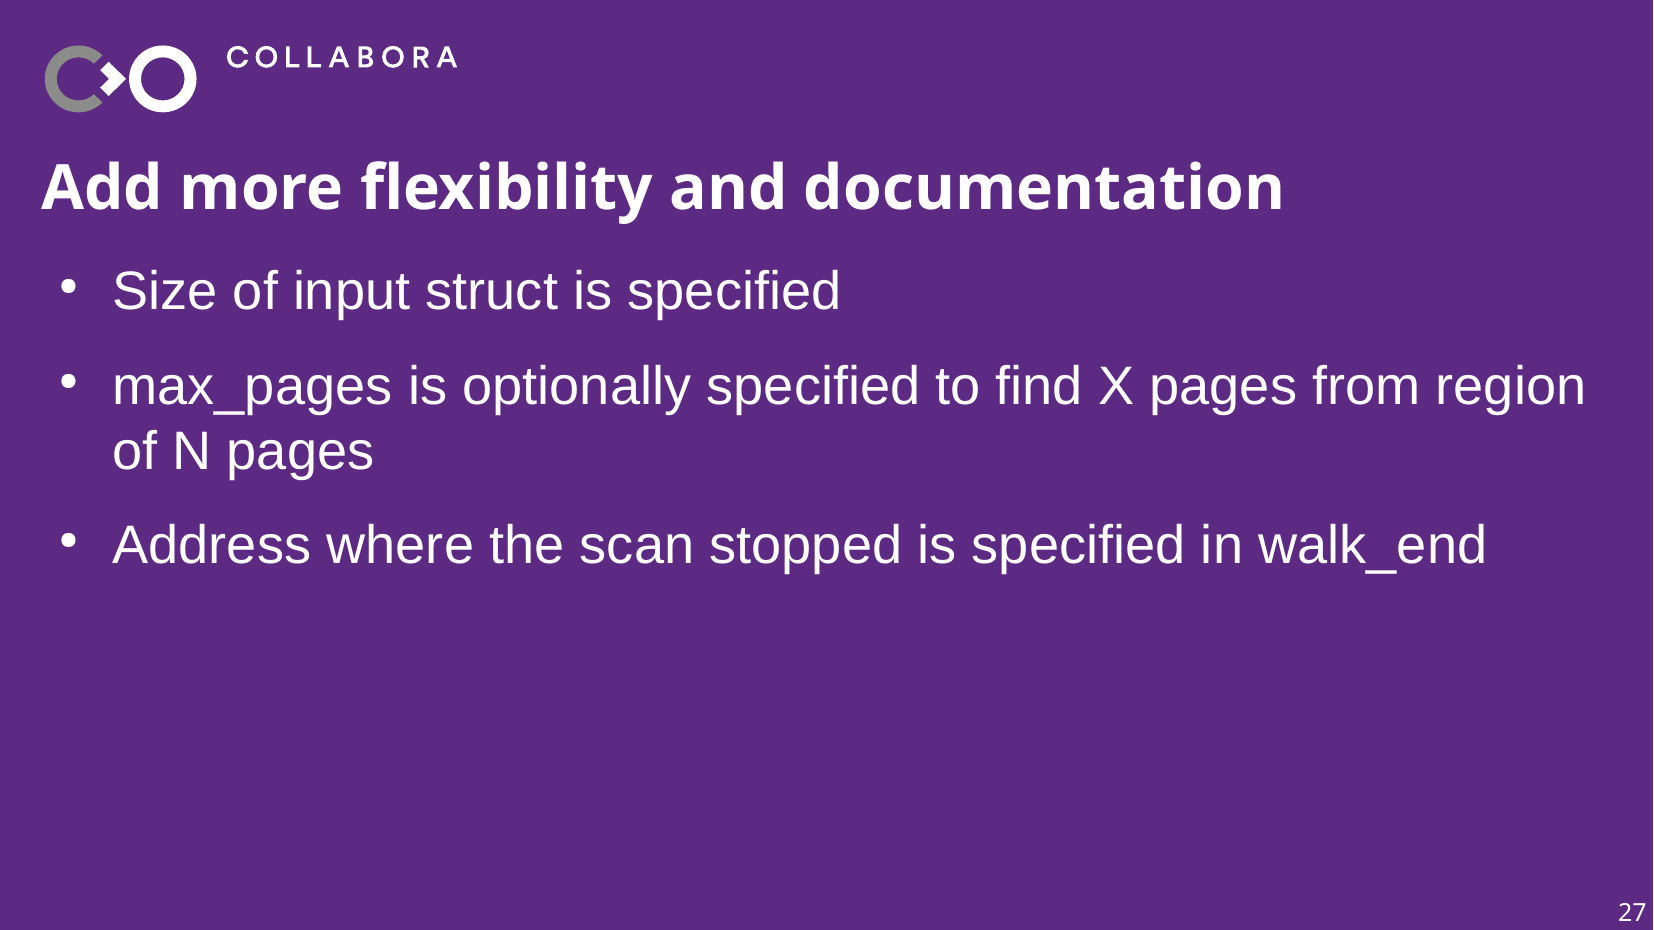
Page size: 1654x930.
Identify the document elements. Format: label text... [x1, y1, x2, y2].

list Size of input struct is specified max_pages is optionally specified to find X pages from region of N pages Address where the scan stopped is specified in walk_end [41, 255, 1614, 780]
title Add more flexibility and documentation [41, 146, 1614, 255]
